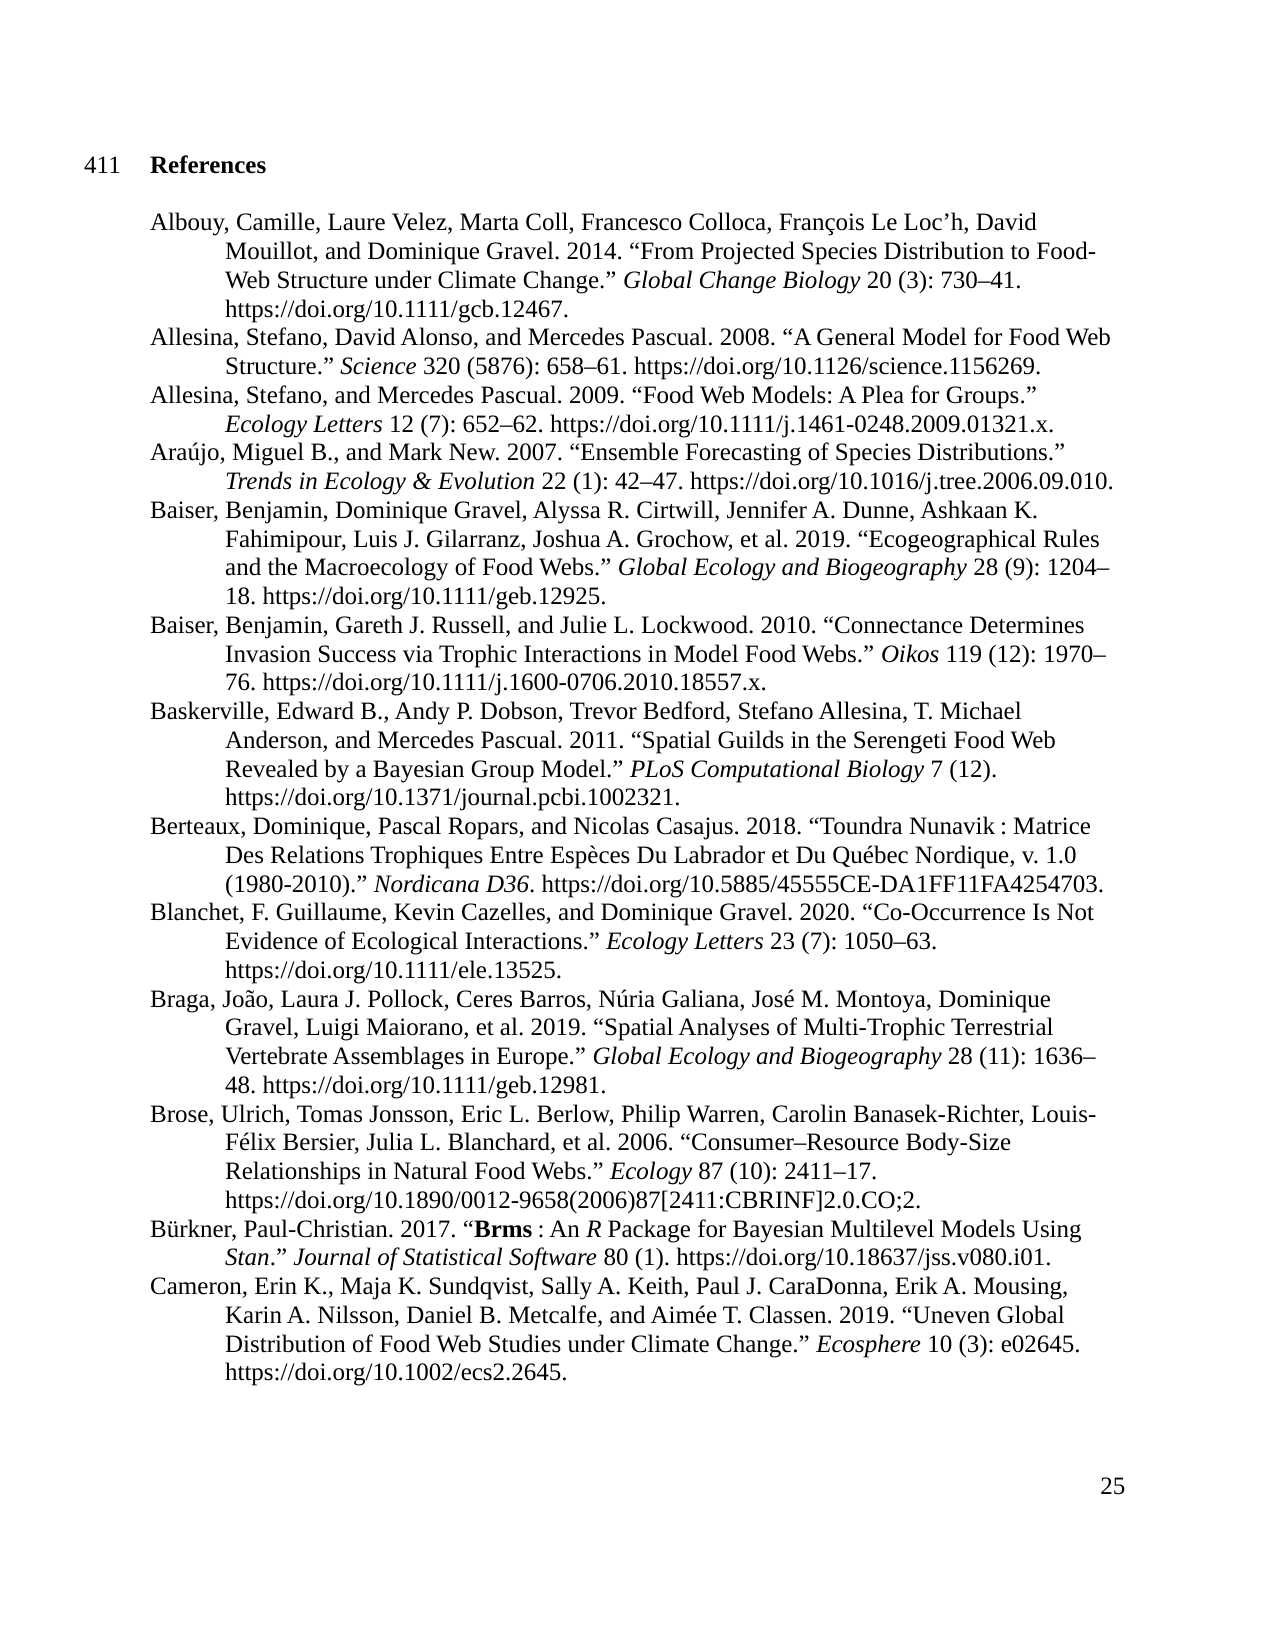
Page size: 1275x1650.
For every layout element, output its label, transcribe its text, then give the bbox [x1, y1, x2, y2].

text Baiser, Benjamin, Dominique Gravel, Alyssa R. Cirtwill, Jennifer A. Dunne, Ashkaan K. Fahimipour, Luis J. Gilarranz, Joshua A. Grochow, et al. 2019. “Ecogeographical Rules and the Macroecology of Food Webs.” Global Ecology and Biogeography 28 (9): 1204–18. https://doi.org/10.1111/geb.12925. [150, 495, 1125, 610]
text Brose, Ulrich, Tomas Jonsson, Eric L. Berlow, Philip Warren, Carolin Banasek-Richter, Louis-Félix Bersier, Julia L. Blanchard, et al. 2006. “Consumer–Resource Body-Size Relationships in Natural Food Webs.” Ecology 87 (10): 2411–17. https://doi.org/10.1890/0012-9658(2006)87[2411:CBRINF]2.0.CO;2. [150, 1099, 1125, 1214]
text Albouy, Camille, Laure Velez, Marta Coll, Francesco Colloca, François Le Loc’h, David Mouillot, and Dominique Gravel. 2014. “From Projected Species Distribution to Food-Web Structure under Climate Change.” Global Change Biology 20 (3): 730–41. https://doi.org/10.1111/gcb.12467. [150, 207, 1125, 322]
text Araújo, Miguel B., and Mark New. 2007. “Ensemble Forecasting of Species Distributions.” Trends in Ecology & Evolution 22 (1): 42–47. https://doi.org/10.1016/j.tree.2006.09.010. [150, 437, 1125, 495]
text Blanchet, F. Guillaume, Kevin Cazelles, and Dominique Gravel. 2020. “Co-Occurrence Is Not Evidence of Ecological Interactions.” Ecology Letters 23 (7): 1050–63. https://doi.org/10.1111/ele.13525. [150, 897, 1125, 984]
text Berteaux, Dominique, Pascal Ropars, and Nicolas Casajus. 2018. “Toundra Nunavik : Matrice Des Relations Trophiques Entre Espèces Du Labrador et Du Québec Nordique, v. 1.0 (1980-2010).” Nordicana D36. https://doi.org/10.5885/45555CE-DA1FF11FA4254703. [150, 811, 1125, 897]
text Allesina, Stefano, David Alonso, and Mercedes Pascual. 2008. “A General Model for Food Web Structure.” Science 320 (5876): 658–61. https://doi.org/10.1126/science.1156269. [150, 322, 1125, 380]
text Braga, João, Laura J. Pollock, Ceres Barros, Núria Galiana, José M. Montoya, Dominique Gravel, Luigi Maiorano, et al. 2019. “Spatial Analyses of Multi-Trophic Terrestrial Vertebrate Assemblages in Europe.” Global Ecology and Biogeography 28 (11): 1636–48. https://doi.org/10.1111/geb.12981. [150, 984, 1125, 1099]
text References [150, 150, 1125, 179]
text Bürkner, Paul-Christian. 2017. “Brms : An R Package for Bayesian Multilevel Models Using Stan.” Journal of Statistical Software 80 (1). https://doi.org/10.18637/jss.v080.i01. [150, 1214, 1125, 1271]
text Baskerville, Edward B., Andy P. Dobson, Trevor Bedford, Stefano Allesina, T. Michael Anderson, and Mercedes Pascual. 2011. “Spatial Guilds in the Serengeti Food Web Revealed by a Bayesian Group Model.” PLoS Computational Biology 7 (12). https://doi.org/10.1371/journal.pcbi.1002321. [150, 696, 1125, 811]
text Baiser, Benjamin, Gareth J. Russell, and Julie L. Lockwood. 2010. “Connectance Determines Invasion Success via Trophic Interactions in Model Food Webs.” Oikos 119 (12): 1970–76. https://doi.org/10.1111/j.1600-0706.2010.18557.x. [150, 610, 1125, 696]
text Cameron, Erin K., Maja K. Sundqvist, Sally A. Keith, Paul J. CaraDonna, Erik A. Mousing, Karin A. Nilsson, Daniel B. Metcalfe, and Aimée T. Classen. 2019. “Uneven Global Distribution of Food Web Studies under Climate Change.” Ecosphere 10 (3): e02645. https://doi.org/10.1002/ecs2.2645. [150, 1271, 1125, 1386]
text Allesina, Stefano, and Mercedes Pascual. 2009. “Food Web Models: A Plea for Groups.” Ecology Letters 12 (7): 652–62. https://doi.org/10.1111/j.1461-0248.2009.01321.x. [150, 380, 1125, 437]
